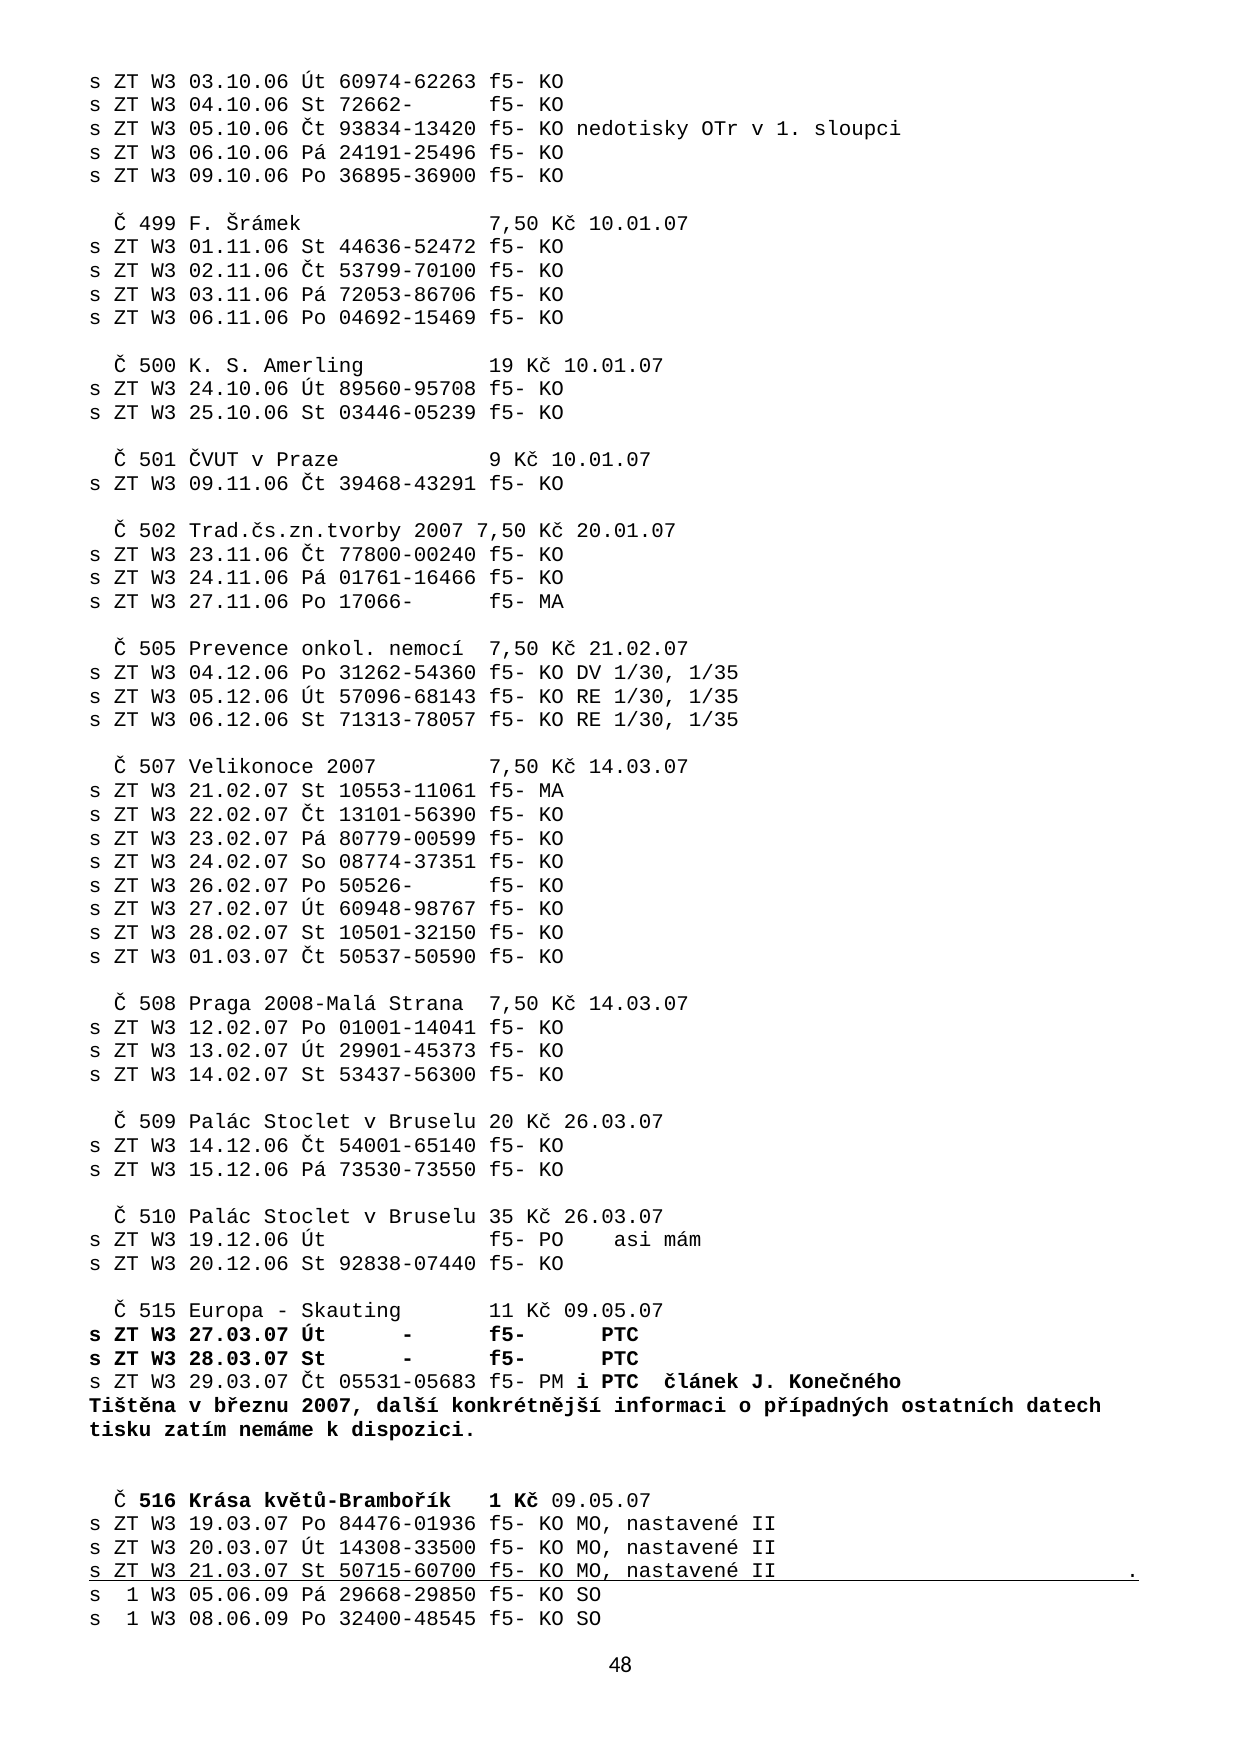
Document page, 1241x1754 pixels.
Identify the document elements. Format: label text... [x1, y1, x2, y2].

text s ZT W3 27.11.06 Po 17066- f5- MA [88, 591, 1152, 615]
text s ZT W3 01.03.07 Čt 50537-50590 f5- KO [88, 946, 1152, 969]
text s ZT W3 03.10.06 Út 60974-62263 f5- KO [88, 71, 1152, 94]
text s 1 W3 05.06.09 Pá 29668-29850 f5- KO SO [88, 1584, 1152, 1608]
text s ZT W3 29.03.07 Čt 05531-05683 f5- PM i PTC článek J. Konečného [88, 1371, 1152, 1395]
text s ZT W3 28.02.07 St 10501-32150 f5- KO [88, 922, 1152, 946]
text s ZT W3 27.02.07 Út 60948-98767 f5- KO [88, 898, 1152, 922]
text s ZT W3 05.12.06 Út 57096-68143 f5- KO RE 1/30, 1/35 [88, 686, 1152, 709]
text s ZT W3 19.12.06 Út f5- PO asi mám [88, 1229, 1152, 1253]
text s ZT W3 21.02.07 St 10553-11061 f5- MA [88, 780, 1152, 804]
text s ZT W3 20.12.06 St 92838-07440 f5- KO [88, 1253, 1152, 1277]
text s ZT W3 06.12.06 St 71313-78057 f5- KO RE 1/30, 1/35 [88, 709, 1152, 733]
text s ZT W3 14.12.06 Čt 54001-65140 f5- KO [88, 1135, 1152, 1158]
text Č 500 K. S. Amerling 19 Kč 10.01.07 [88, 354, 1152, 378]
text s ZT W3 14.02.07 St 53437-56300 f5- KO [88, 1064, 1152, 1088]
text Tištěna v březnu 2007, další konkrétnější informaci o případných ostatních datech tisku zatím nemáme k dispozici. [88, 1395, 1152, 1442]
text s ZT W3 13.02.07 Út 29901-45373 f5- KO [88, 1040, 1152, 1064]
text s ZT W3 04.12.06 Po 31262-54360 f5- KO DV 1/30, 1/35 [88, 662, 1152, 686]
text Č 505 Prevence onkol. nemocí 7,50 Kč 21.02.07 [88, 638, 1152, 662]
text Č 515 Europa - Skauting 11 Kč 09.05.07 [88, 1300, 1152, 1324]
text s ZT W3 06.10.06 Pá 24191-25496 f5- KO [88, 142, 1152, 165]
text s ZT W3 25.10.06 St 03446-05239 f5- KO [88, 402, 1152, 426]
text s ZT W3 09.11.06 Čt 39468-43291 f5- KO [88, 473, 1152, 496]
text s ZT W3 06.11.06 Po 04692-15469 f5- KO [88, 307, 1152, 331]
text Č 501 ČVUT v Praze 9 Kč 10.01.07 [88, 449, 1152, 473]
text s ZT W3 24.02.07 So 08774-37351 f5- KO [88, 851, 1152, 875]
text s ZT W3 20.03.07 Út 14308-33500 f5- KO MO, nastavené II [88, 1537, 1152, 1561]
text s ZT W3 26.02.07 Po 50526- f5- KO [88, 875, 1152, 898]
text s ZT W3 15.12.06 Pá 73530-73550 f5- KO [88, 1158, 1152, 1182]
text s ZT W3 12.02.07 Po 01001-14041 f5- KO [88, 1017, 1152, 1040]
text s 1 W3 08.06.09 Po 32400-48545 f5- KO SO [88, 1608, 1152, 1631]
text Č 508 Praga 2008-Malá Strana 7,50 Kč 14.03.07 [88, 993, 1152, 1017]
text Č 499 F. Šrámek 7,50 Kč 10.01.07 [88, 213, 1152, 236]
text s ZT W3 27.03.07 Út - f5- PTC [88, 1324, 1152, 1348]
text s ZT W3 24.10.06 Út 89560-95708 f5- KO [88, 378, 1152, 402]
text s ZT W3 03.11.06 Pá 72053-86706 f5- KO [88, 284, 1152, 307]
text s ZT W3 23.11.06 Čt 77800-00240 f5- KO [88, 544, 1152, 567]
text s ZT W3 21.03.07 St 50715-60700 f5- KO MO, nastavené II . [88, 1561, 1152, 1584]
text s ZT W3 23.02.07 Pá 80779-00599 f5- KO [88, 827, 1152, 851]
text s ZT W3 28.03.07 St - f5- PTC [88, 1348, 1152, 1371]
text Č 507 Velikonoce 2007 7,50 Kč 14.03.07 [88, 757, 1152, 780]
text Č 510 Palác Stoclet v Bruselu 35 Kč 26.03.07 [88, 1206, 1152, 1229]
text Č 509 Palác Stoclet v Bruselu 20 Kč 26.03.07 [88, 1111, 1152, 1135]
text Č 516 Krása květů-Brambořík 1 Kč 09.05.07 [88, 1489, 1152, 1513]
text Č 502 Trad.čs.zn.tvorby 2007 7,50 Kč 20.01.07 [88, 520, 1152, 544]
text s ZT W3 04.10.06 St 72662- f5- KO [88, 94, 1152, 118]
text s ZT W3 02.11.06 Čt 53799-70100 f5- KO [88, 260, 1152, 284]
text s ZT W3 22.02.07 Čt 13101-56390 f5- KO [88, 804, 1152, 827]
text s ZT W3 05.10.06 Čt 93834-13420 f5- KO nedotisky OTr v 1. sloupci [88, 118, 1152, 142]
text s ZT W3 24.11.06 Pá 01761-16466 f5- KO [88, 567, 1152, 591]
text s ZT W3 09.10.06 Po 36895-36900 f5- KO [88, 165, 1152, 189]
text s ZT W3 01.11.06 St 44636-52472 f5- KO [88, 236, 1152, 260]
text s ZT W3 19.03.07 Po 84476-01936 f5- KO MO, nastavené II [88, 1513, 1152, 1537]
